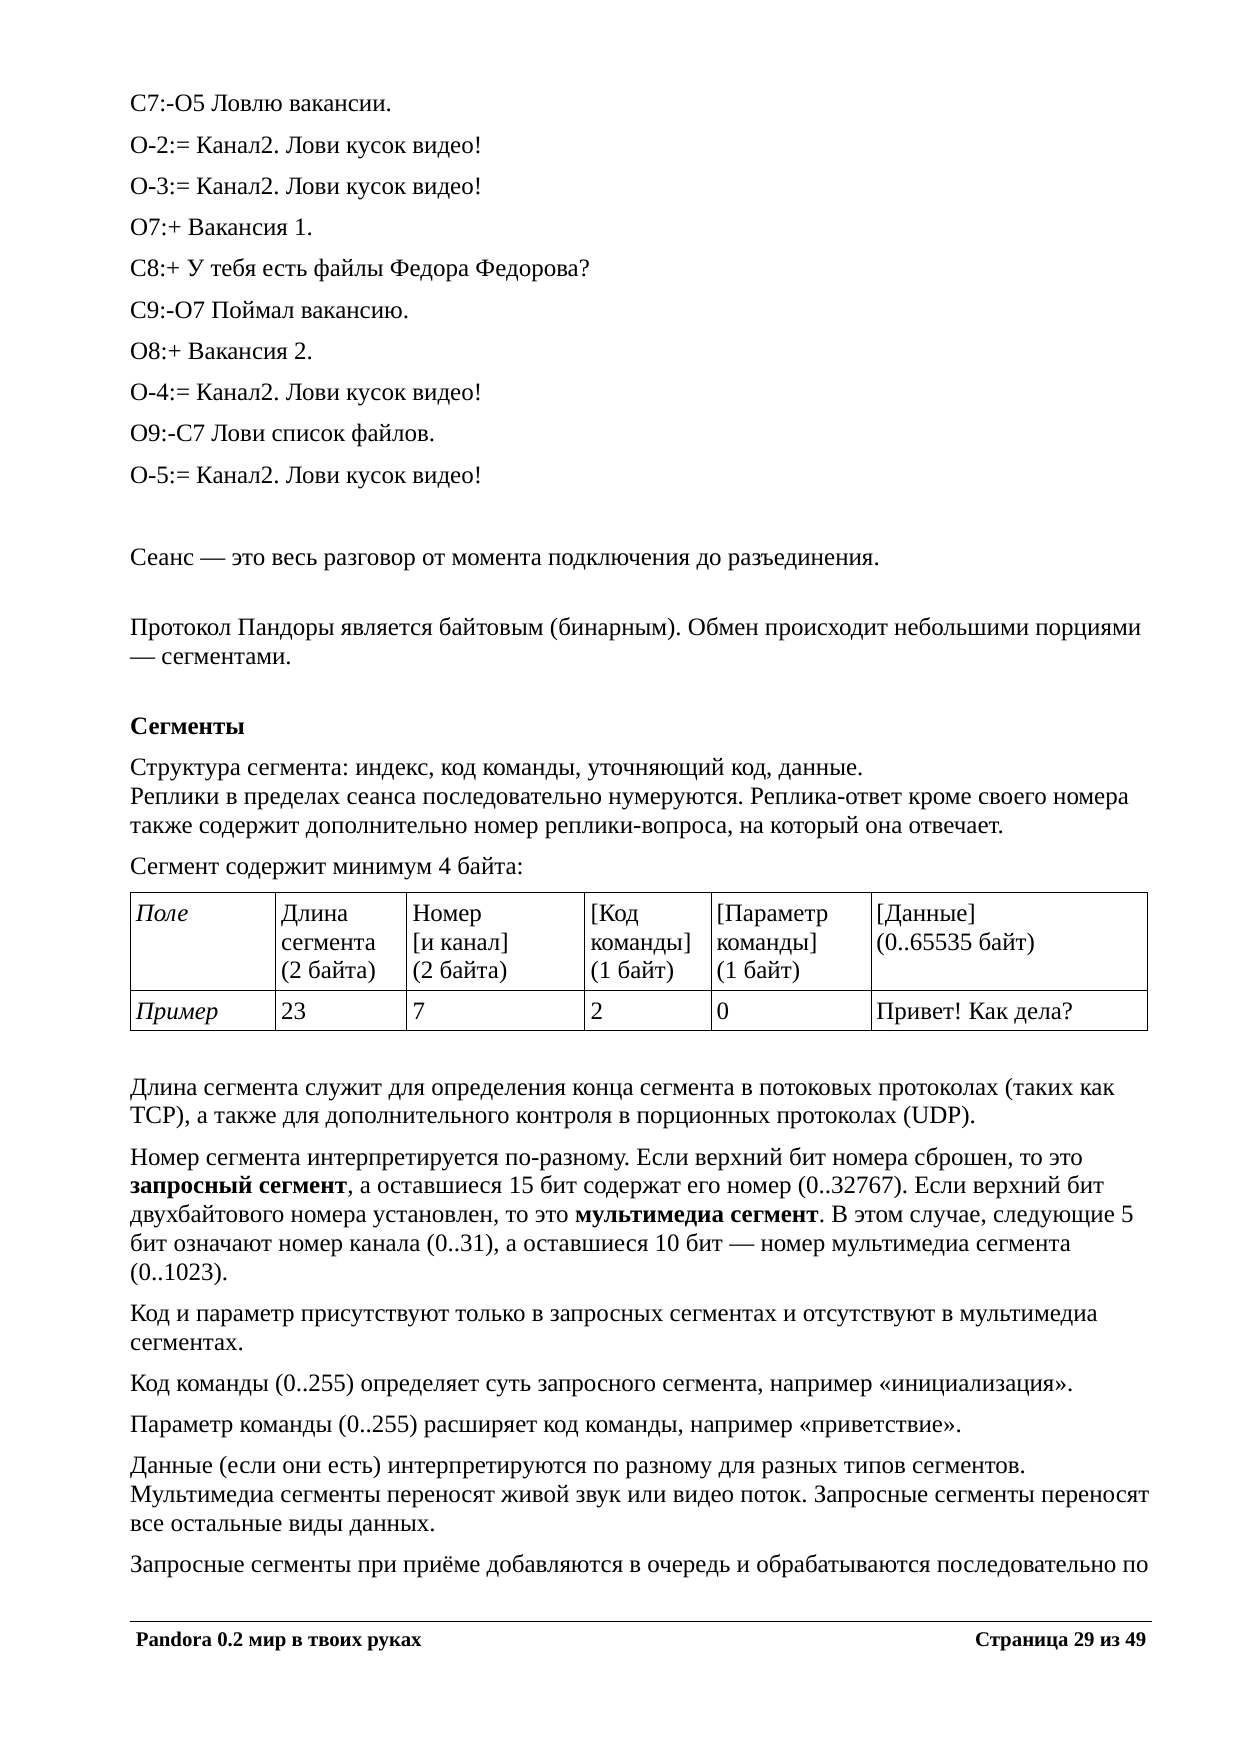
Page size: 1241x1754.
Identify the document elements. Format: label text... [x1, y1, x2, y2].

text О9:-С7 Лови список файлов. [130, 418, 1152, 447]
text Протокол Пандоры является байтовым (бинарным). Обмен происходит небольшими порциями — сегментами. [130, 612, 1152, 670]
table_cell 2 [585, 991, 711, 1030]
table_header [Параметр команды] (1 байт) [712, 893, 871, 990]
text Параметр команды (0..255) расширяет код команды, например «приветствие». [130, 1409, 1152, 1438]
text О-2:= Канал2. Лови кусок видео! [130, 130, 1152, 158]
text О7:+ Вакансия 1. [130, 212, 1152, 241]
table_cell 23 [276, 991, 406, 1030]
text О-4:= Канал2. Лови кусок видео! [130, 377, 1152, 406]
text С8:+ У тебя есть файлы Федора Федорова? [130, 253, 1152, 282]
text Код и параметр присутствуют только в запросных сегментах и отсутствуют в мультимедиа сегментах. [130, 1298, 1152, 1356]
text Реплики в пределах сеанса последовательно нумеруются. Реплика-ответ кроме своего номера также содержит дополнительно номер реплики-вопроса, на который она отвечает. [130, 781, 1152, 838]
table_header Длина сегмента (2 байта) [276, 893, 406, 990]
table_header Номер [и канал] (2 байта) [407, 893, 584, 990]
text Сеанс — это весь разговор от момента подключения до разъединения. [130, 542, 1152, 571]
text Данные (если они есть) интерпретируются по разному для разных типов сегментов. Мультимедиа сегменты переносят живой звук или видео поток. Запросные сегменты переносят все остальные виды данных. [130, 1451, 1152, 1537]
text Сегмент содержит минимум 4 байта: [130, 851, 1152, 880]
text О-3:= Канал2. Лови кусок видео! [130, 171, 1152, 200]
table_header [Код команды] (1 байт) [585, 893, 711, 990]
text О8:+ Вакансия 2. [130, 336, 1152, 365]
text Номер сегмента интерпретируется по-разному. Если верхний бит номера сброшен, то это запросный сегмент, а оставшиеся 15 бит содержат его номер (0..32767). Если верхний бит двухбайтового номера установлен, то это мультимедиа сегмент. В этом случае, следующие 5 бит означают номер канала (0..31), а оставшиеся 10 бит — номер мультимедиа сегмента (0..1023). [130, 1142, 1152, 1286]
table_cell Привет! Как дела? [872, 991, 1147, 1030]
table_cell 7 [407, 991, 584, 1030]
text Сегменты [130, 711, 1152, 740]
text С9:-О7 Поймал вакансию. [130, 295, 1152, 323]
text Длина сегмента служит для определения конца сегмента в потоковых протоколах (таких как TCP), а также для дополнительного контроля в порционных протоколах (UDP). [130, 1072, 1152, 1129]
text Структура сегмента: индекс, код команды, уточняющий код, данные. [130, 752, 1152, 781]
table_cell 0 [712, 991, 871, 1030]
text С7:-O5 Ловлю вакансии. [130, 88, 1152, 117]
table_header [Данные] (0..65535 байт) [872, 893, 1147, 990]
text О-5:= Канал2. Лови кусок видео! [130, 460, 1152, 488]
text Код команды (0..255) определяет суть запросного сегмента, например «инициализация». [130, 1368, 1152, 1397]
table_cell Пример [131, 991, 275, 1030]
table_header Поле [131, 893, 275, 990]
text Запросные сегменты при приёме добавляются в очередь и обрабатываются последовательно по [130, 1549, 1152, 1578]
